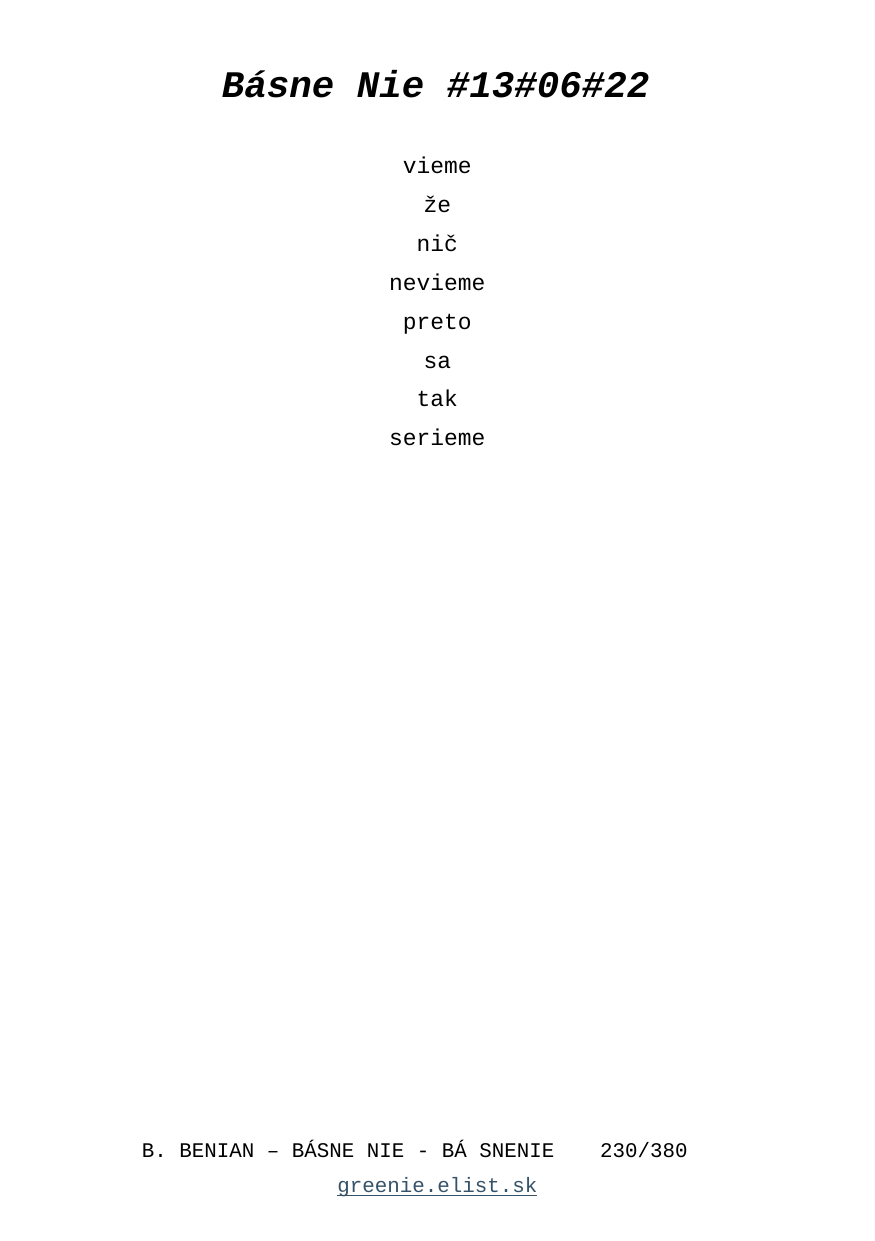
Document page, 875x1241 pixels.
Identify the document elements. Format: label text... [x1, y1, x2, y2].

subtitle Básne Nie #13#06#22 [41, 66, 833, 109]
text vieme že nič nevieme preto sa tak serieme [41, 155, 833, 453]
